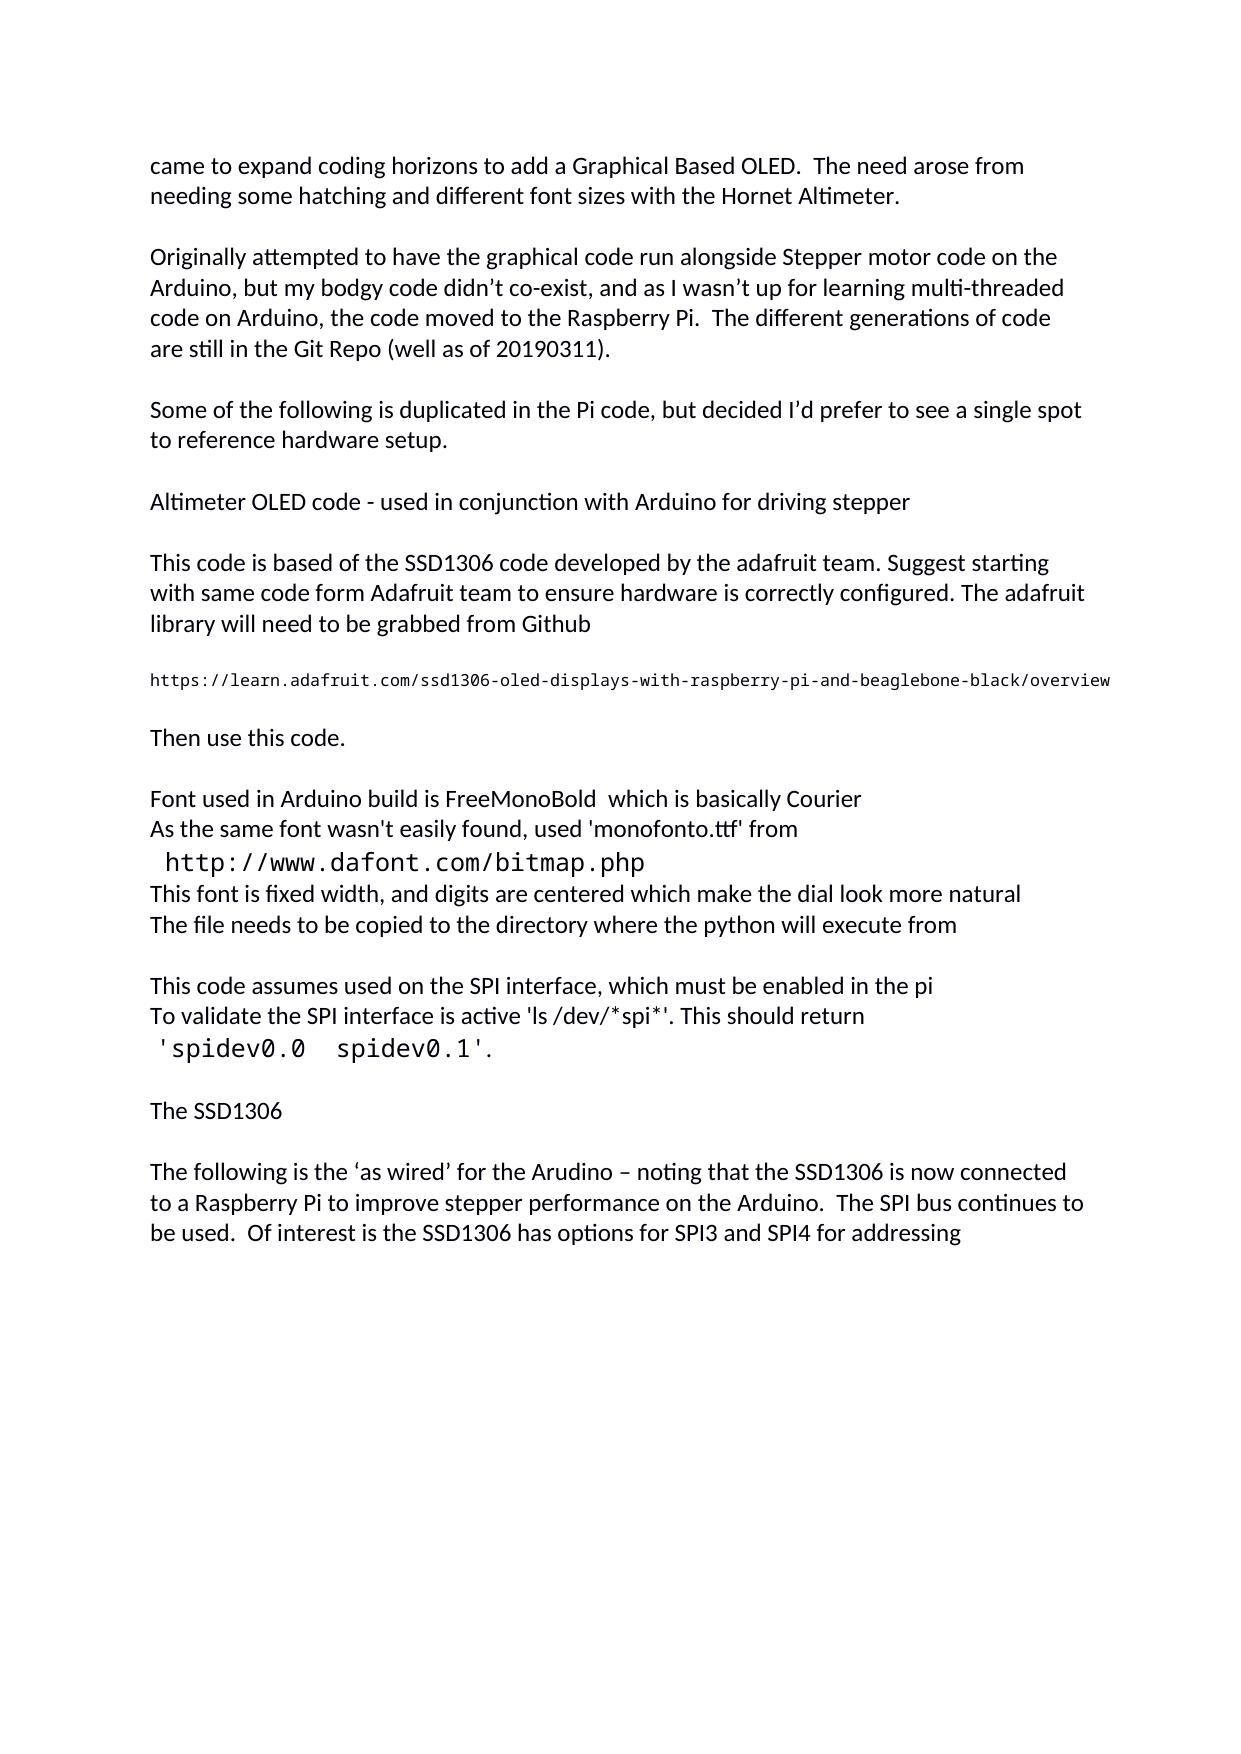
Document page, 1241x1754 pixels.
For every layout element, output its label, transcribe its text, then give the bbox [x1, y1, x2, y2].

text This code assumes used on the SPI interface, which must be enabled in the pi [150, 970, 1090, 1000]
text 'spidev0.0 spidev0.1'. [150, 1031, 1090, 1065]
text Originally attempted to have the graphical code run alongside Stepper motor code on the Arduino, but my bodgy code didn’t co-exist, and as I wasn’t up for learning multi-threaded code on Arduino, the code moved to the Raspberry Pi. The different generations of code are still in the Git Repo (well as of 20190311). [150, 242, 1090, 364]
text Font used in Arduino build is FreeMonoBold which is basically Courier [150, 783, 1090, 814]
text The file needs to be copied to the directory where the python will execute from [150, 909, 1090, 939]
text http://www.dafont.com/bitmap.php [150, 844, 1090, 878]
text Altimeter OLED code - used in conjunction with Arduino for driving stepper [150, 486, 1090, 516]
text To validate the SPI interface is active 'ls /dev/*spi*'. This should return [150, 1000, 1090, 1031]
text The SSD1306 [150, 1095, 1090, 1126]
text https://learn.adafruit.com/ssd1306-oled-displays-with-raspberry-pi-and-beaglebone-black/overview [150, 669, 1149, 692]
text This font is fixed width, and digits are centered which make the dial look more natural [150, 878, 1090, 909]
text Then use this code. [150, 722, 1090, 753]
text This code is based of the SSD1306 code developed by the adafruit team. Suggest starting with same code form Adafruit team to ensure hardware is correctly configured. The adafruit library will need to be grabbed from Github [150, 547, 1090, 638]
text came to expand coding horizons to add a Graphical Based OLED. The need arose from needing some hatching and different font sizes with the Hornet Altimeter. [150, 150, 1090, 211]
text The following is the ‘as wired’ for the Arudino – noting that the SSD1306 is now connected to a Raspberry Pi to improve stepper performance on the Arduino. The SPI bus continues to be used. Of interest is the SSD1306 has options for SPI3 and SPI4 for addressing [150, 1156, 1090, 1248]
text As the same font wasn't easily found, used 'monofonto.ttf' from [150, 814, 1090, 844]
text Some of the following is duplicated in the Pi code, but decided I’d prefer to see a single spot to reference hardware setup. [150, 394, 1090, 455]
